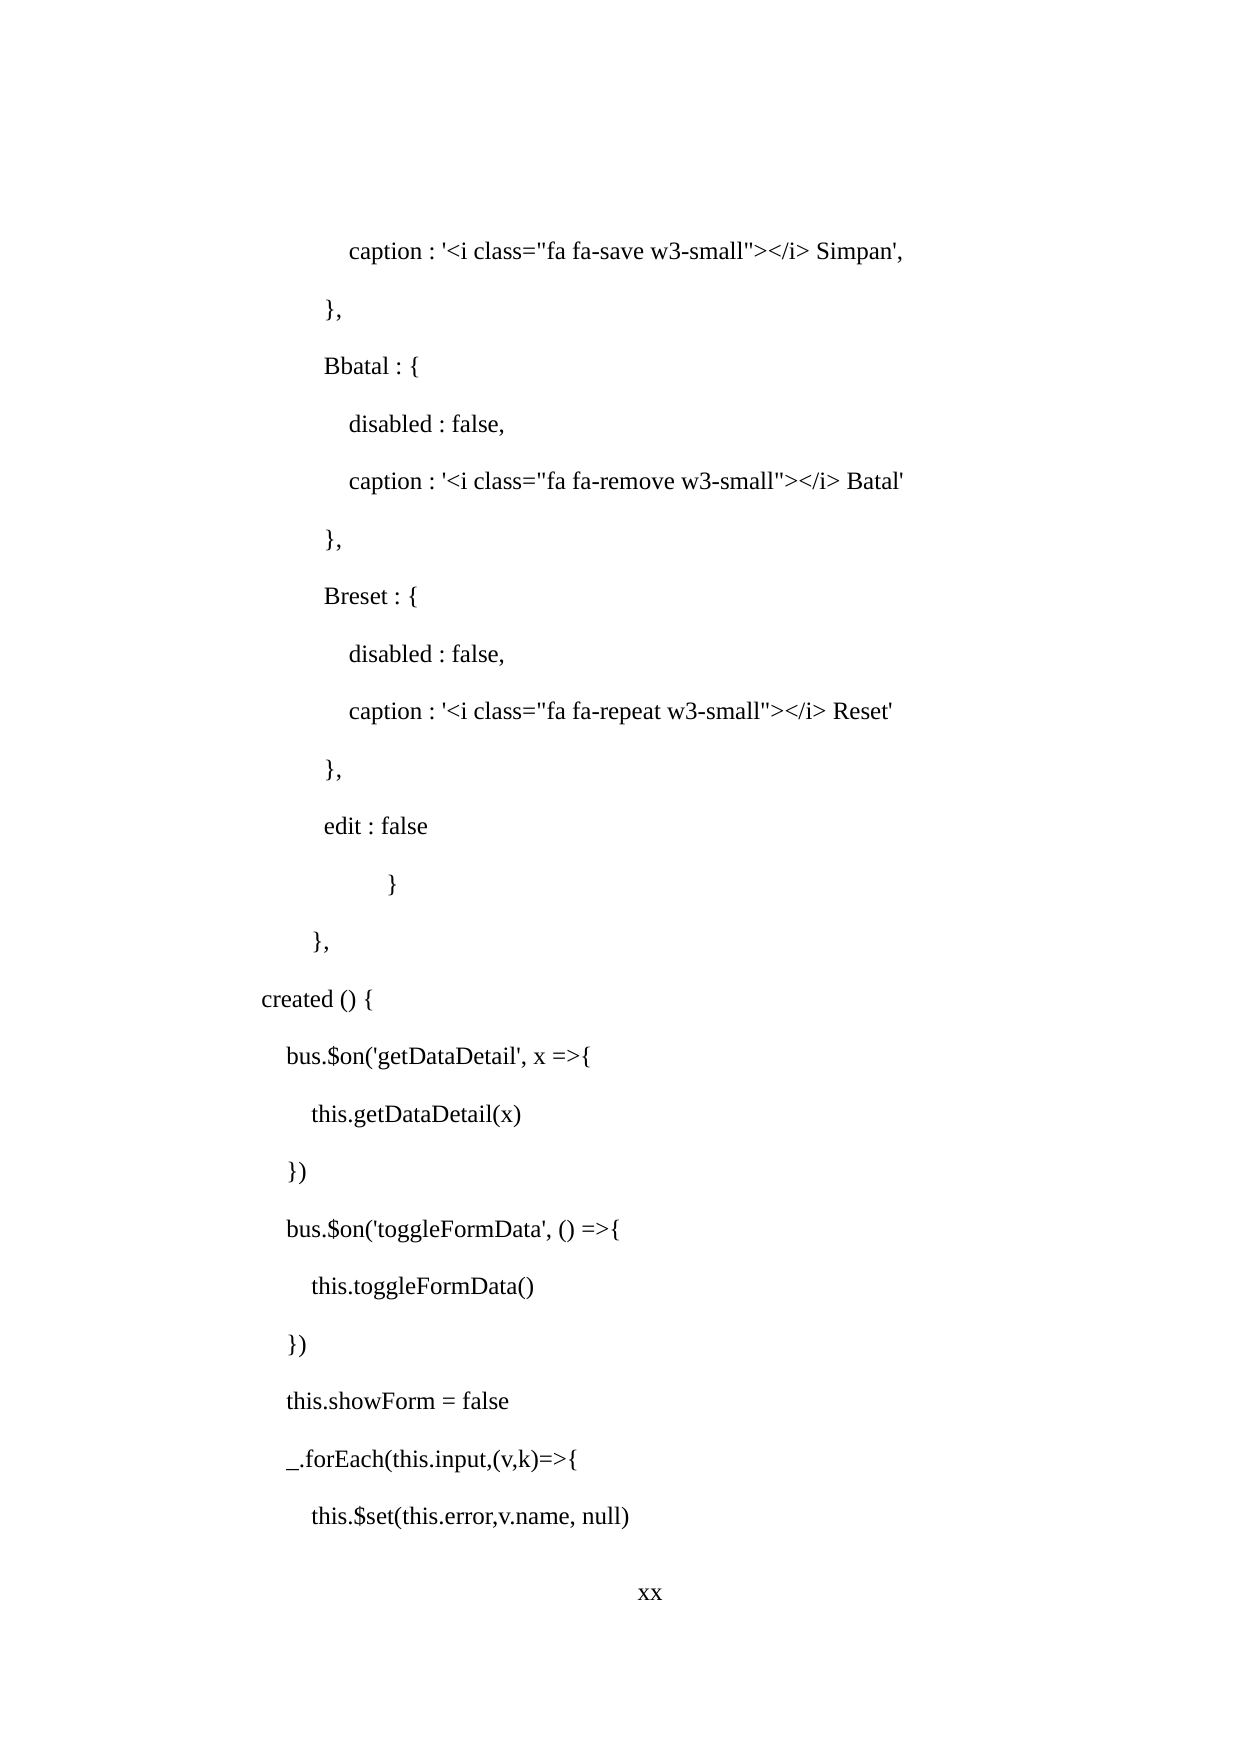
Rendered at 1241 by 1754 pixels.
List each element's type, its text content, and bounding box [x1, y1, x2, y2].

text this.getDataDetail(x) [236, 1099, 1063, 1127]
text disabled : false, [236, 409, 1063, 437]
text caption : '<i class="fa fa-repeat w3-small"></i> Reset' [236, 696, 1063, 725]
text caption : '<i class="fa fa-remove w3-small"></i> Batal' [236, 466, 1063, 495]
text this.showForm = false [236, 1386, 1063, 1415]
text }, [236, 926, 1063, 955]
text edit : false [236, 811, 1063, 840]
text _.forEach(this.input,(v,k)=>{ [236, 1444, 1063, 1472]
text bus.$on('toggleFormData', () =>{ [236, 1214, 1063, 1242]
text Breset : { [236, 581, 1063, 610]
text }, [236, 524, 1063, 552]
text bus.$on('getDataDetail', x =>{ [236, 1041, 1063, 1070]
text this.$set(this.error,v.name, null) [236, 1501, 1063, 1530]
text created () { [236, 984, 1063, 1012]
text }) [236, 1329, 1063, 1357]
text this.toggleFormData() [236, 1271, 1063, 1300]
text }, [236, 754, 1063, 782]
text } [236, 869, 1063, 897]
text }) [236, 1156, 1063, 1185]
text caption : '<i class="fa fa-save w3-small"></i> Simpan', [236, 236, 1063, 265]
text disabled : false, [236, 639, 1063, 667]
text }, [236, 294, 1063, 322]
text Bbatal : { [236, 351, 1063, 380]
